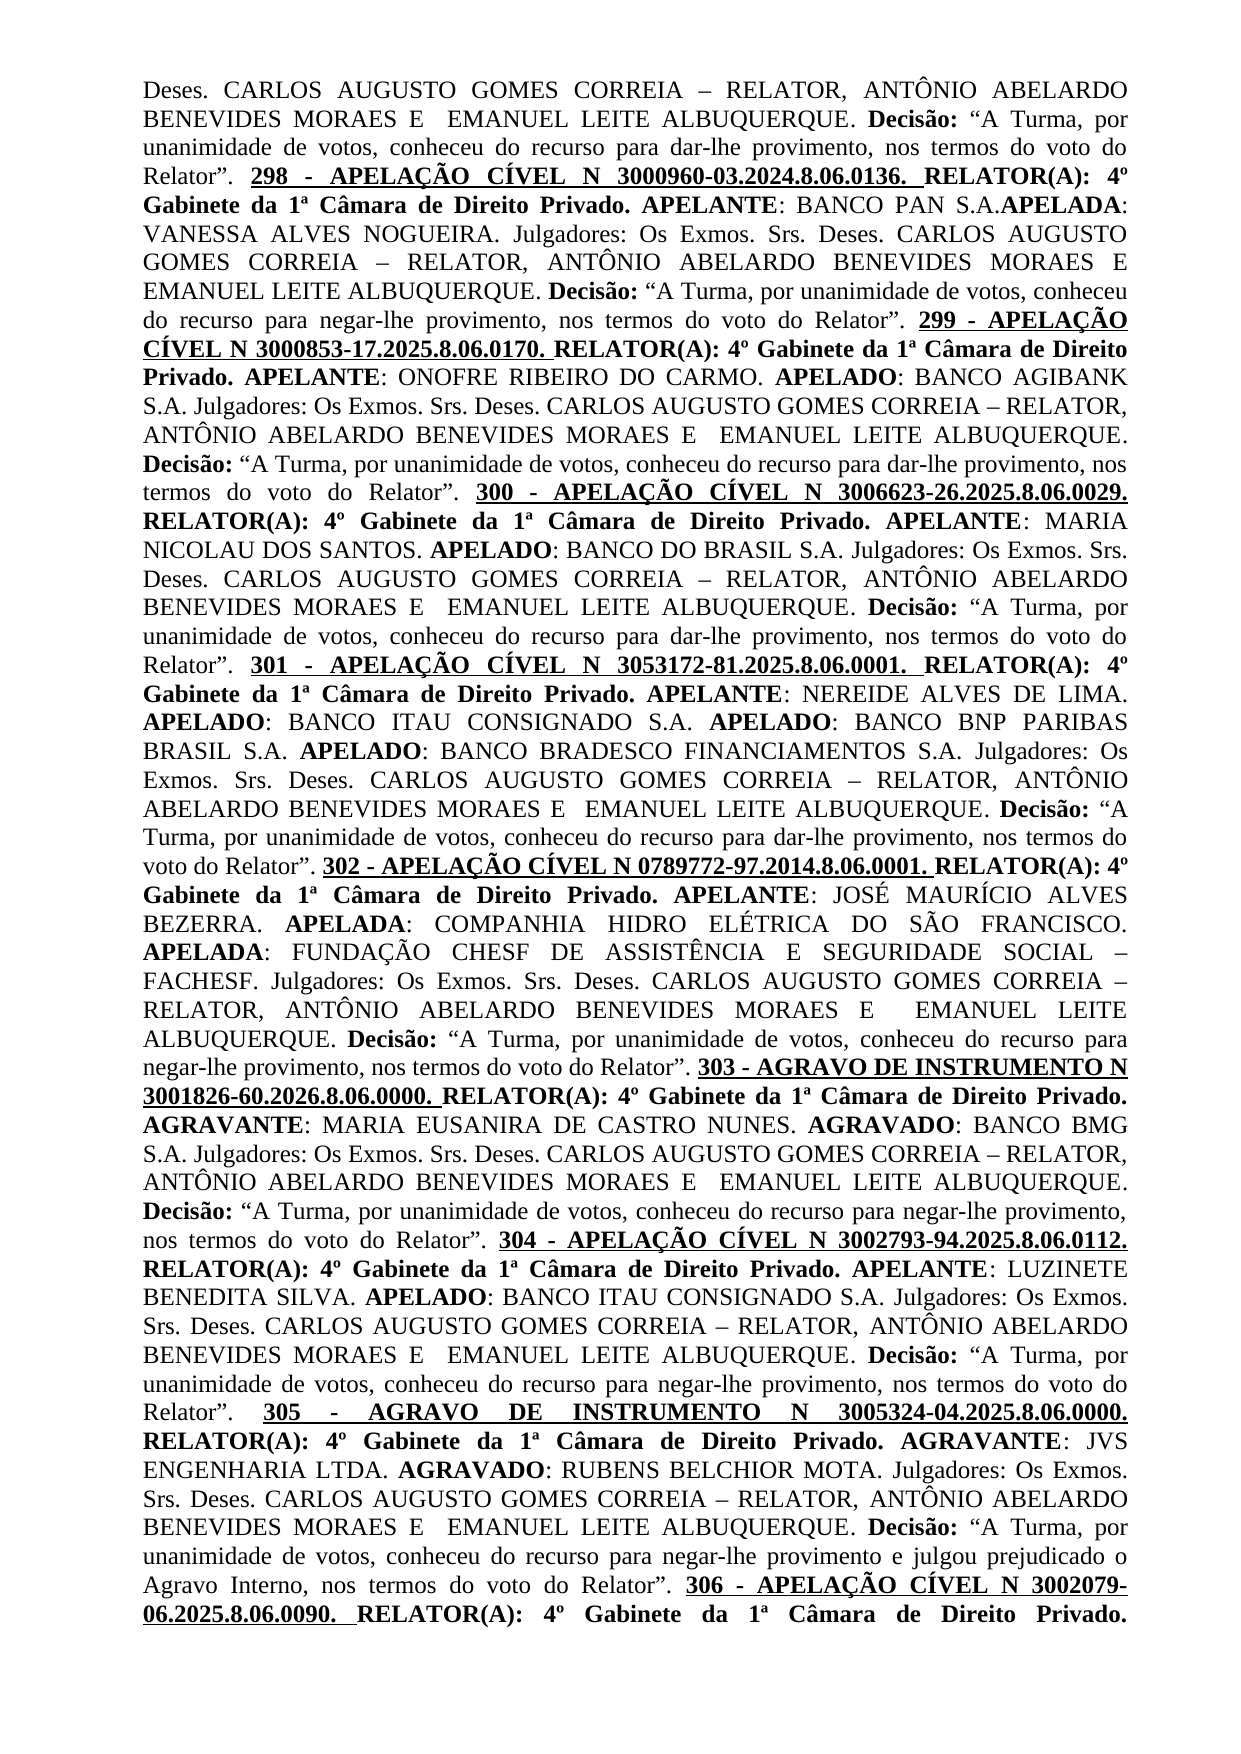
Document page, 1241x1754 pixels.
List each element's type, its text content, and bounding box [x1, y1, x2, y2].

text Deses. CARLOS AUGUSTO GOMES CORREIA – RELATOR, ANTÔNIO ABELARDO BENEVIDES MORAES E EMANUEL LEITE ALBUQUERQUE. Decisão: “A Turma, por unanimidade de votos, conheceu do recurso para dar-lhe provimento, nos termos do voto do Relator”. 298 - APELAÇÃO CÍVEL N 3000960-03.2024.8.06.0136. RELATOR(A): 4º Gabinete da 1ª Câmara de Direito Privado. APELANTE: BANCO PAN S.A.APELADA: VANESSA ALVES NOGUEIRA. Julgadores: Os Exmos. Srs. Deses. CARLOS AUGUSTO GOMES CORREIA – RELATOR, ANTÔNIO ABELARDO BENEVIDES MORAES E EMANUEL LEITE ALBUQUERQUE. Decisão: “A Turma, por unanimidade de votos, conheceu do recurso para negar-lhe provimento, nos termos do voto do Relator”. 299 - APELAÇÃO CÍVEL N 3000853-17.2025.8.06.0170. RELATOR(A): 4º Gabinete da 1ª Câmara de Direito Privado. APELANTE: ONOFRE RIBEIRO DO CARMO. APELADO: BANCO AGIBANK S.A. Julgadores: Os Exmos. Srs. Deses. CARLOS AUGUSTO GOMES CORREIA – RELATOR, ANTÔNIO ABELARDO BENEVIDES MORAES E EMANUEL LEITE ALBUQUERQUE. Decisão: “A Turma, por unanimidade de votos, conheceu do recurso para dar-lhe provimento, nos termos do voto do Relator”. 300 - APELAÇÃO CÍVEL N 3006623-26.2025.8.06.0029. RELATOR(A): 4º Gabinete da 1ª Câmara de Direito Privado. APELANTE: MARIA NICOLAU DOS SANTOS. APELADO: BANCO DO BRASIL S.A. Julgadores: Os Exmos. Srs. Deses. CARLOS AUGUSTO GOMES CORREIA – RELATOR, ANTÔNIO ABELARDO BENEVIDES MORAES E EMANUEL LEITE ALBUQUERQUE. Decisão: “A Turma, por unanimidade de votos, conheceu do recurso para dar-lhe provimento, nos termos do voto do Relator”. 301 - APELAÇÃO CÍVEL N 3053172-81.2025.8.06.0001. RELATOR(A): 4º Gabinete da 1ª Câmara de Direito Privado. APELANTE: NEREIDE ALVES DE LIMA. APELADO: BANCO ITAU CONSIGNADO S.A. APELADO: BANCO BNP PARIBAS BRASIL S.A. APELADO: BANCO BRADESCO FINANCIAMENTOS S.A. Julgadores: Os Exmos. Srs. Deses. CARLOS AUGUSTO GOMES CORREIA – RELATOR, ANTÔNIO ABELARDO BENEVIDES MORAES E EMANUEL LEITE ALBUQUERQUE. Decisão: “A Turma, por unanimidade de votos, conheceu do recurso para dar-lhe provimento, nos termos do voto do Relator”. 302 - APELAÇÃO CÍVEL N 0789772-97.2014.8.06.0001. RELATOR(A): 4º Gabinete da 1ª Câmara de Direito Privado. APELANTE: JOSÉ MAURÍCIO ALVES BEZERRA. APELADA: COMPANHIA HIDRO ELÉTRICA DO SÃO FRANCISCO. APELADA: FUNDAÇÃO CHESF DE ASSISTÊNCIA E SEGURIDADE SOCIAL – FACHESF. Julgadores: Os Exmos. Srs. Deses. CARLOS AUGUSTO GOMES CORREIA – RELATOR, ANTÔNIO ABELARDO BENEVIDES MORAES E EMANUEL LEITE ALBUQUERQUE. Decisão: “A Turma, por unanimidade de votos, conheceu do recurso para negar-lhe provimento, nos termos do voto do Relator”. 303 - AGRAVO DE INSTRUMENTO N 3001826-60.2026.8.06.0000. RELATOR(A): 4º Gabinete da 1ª Câmara de Direito Privado. AGRAVANTE: MARIA EUSANIRA DE CASTRO NUNES. AGRAVADO: BANCO BMG S.A. Julgadores: Os Exmos. Srs. Deses. CARLOS AUGUSTO GOMES CORREIA – RELATOR, ANTÔNIO ABELARDO BENEVIDES MORAES E EMANUEL LEITE ALBUQUERQUE. Decisão: “A Turma, por unanimidade de votos, conheceu do recurso para negar-lhe provimento, nos termos do voto do Relator”. 304 - APELAÇÃO CÍVEL N 3002793-94.2025.8.06.0112. RELATOR(A): 4º Gabinete da 1ª Câmara de Direito Privado. APELANTE: LUZINETE BENEDITA SILVA. APELADO: BANCO ITAU CONSIGNADO S.A. Julgadores: Os Exmos. Srs. Deses. CARLOS AUGUSTO GOMES CORREIA – RELATOR, ANTÔNIO ABELARDO BENEVIDES MORAES E EMANUEL LEITE ALBUQUERQUE. Decisão: “A Turma, por unanimidade de votos, conheceu do recurso para negar-lhe provimento, nos termos do voto do Relator”. 305 - AGRAVO DE INSTRUMENTO N 3005324-04.2025.8.06.0000. RELATOR(A): 4º Gabinete da 1ª Câmara de Direito Privado. AGRAVANTE: JVS ENGENHARIA LTDA. AGRAVADO: RUBENS BELCHIOR MOTA. Julgadores: Os Exmos. Srs. Deses. CARLOS AUGUSTO GOMES CORREIA – RELATOR, ANTÔNIO ABELARDO BENEVIDES MORAES E EMANUEL LEITE ALBUQUERQUE. Decisão: “A Turma, por unanimidade de votos, conheceu do recurso para negar-lhe provimento e julgou prejudicado o Agravo Interno, nos termos do voto do Relator”. 306 - APELAÇÃO CÍVEL N 3002079-06.2025.8.06.0090. RELATOR(A): 4º Gabinete da 1ª Câmara de Direito Privado. [143, 75, 1128, 1627]
